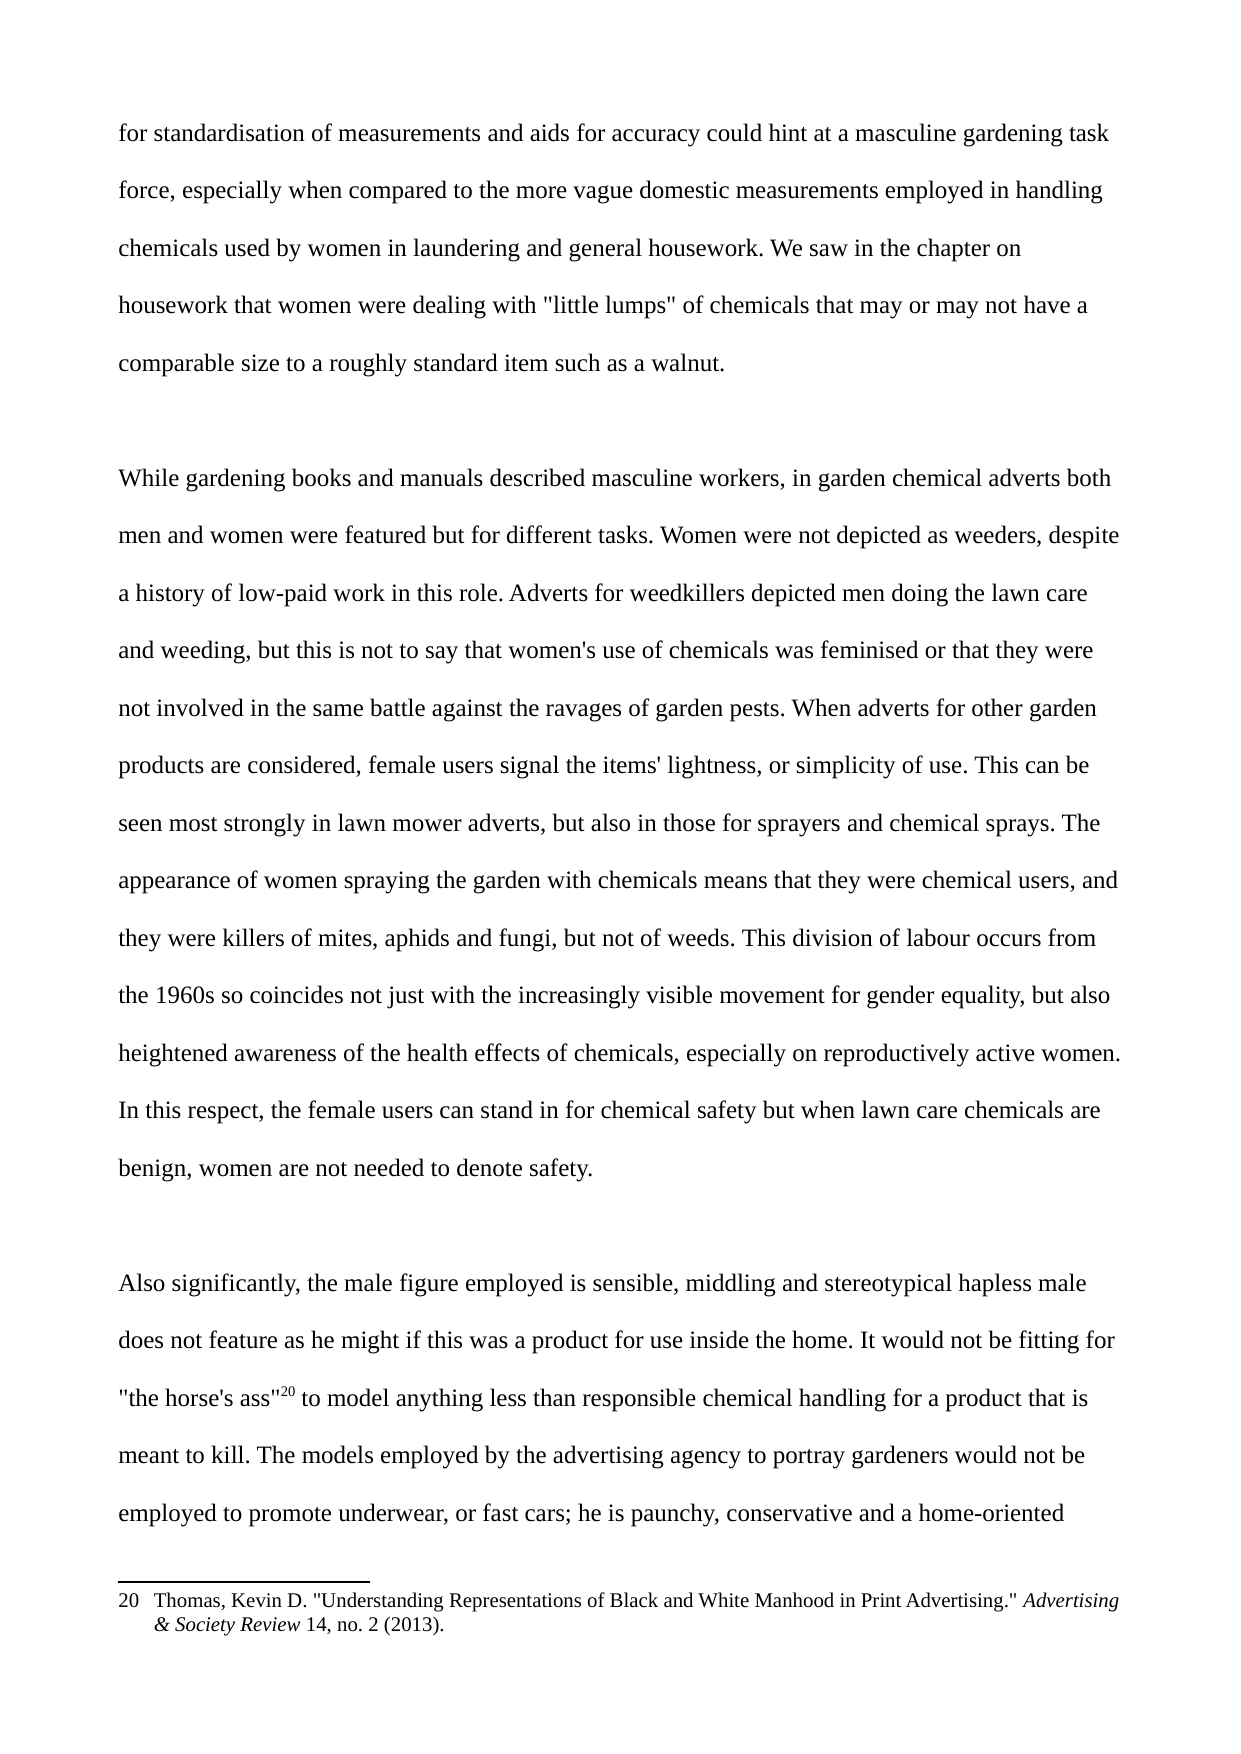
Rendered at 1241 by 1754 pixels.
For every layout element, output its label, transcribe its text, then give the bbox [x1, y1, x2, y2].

text Also significantly, the male figure employed is sensible, middling and stereotypical hapless male does not feature as he might if this was a product for use inside the home. It would not be fitting for "the horse's ass" to model anything less than responsible chemical handling for a product that is meant to kill. The models employed by the advertising agency to portray gardeners would not be employed to promote underwear, or fast cars; he is paunchy, conservative and a home-oriented [118, 1268, 1122, 1527]
text for standardisation of measurements and aids for accuracy could hint at a masculine gardening task force, especially when compared to the more vague domestic measurements employed in handling chemicals used by women in laundering and general housework. We saw in the chapter on housework that women were dealing with "little lumps" of chemicals that may or may not have a comparable size to a roughly standard item such as a walnut. [118, 118, 1122, 377]
text While gardening books and manuals described masculine workers, in garden chemical adverts both men and women were featured but for different tasks. Women were not depicted as weeders, despite a history of low-paid work in this role. Adverts for weedkillers depicted men doing the lawn care and weeding, but this is not to say that women's use of chemicals was feminised or that they were not involved in the same battle against the ravages of garden pests. When adverts for other garden products are considered, female users signal the items' lightness, or simplicity of use. This can be seen most strongly in lawn mower adverts, but also in those for sprayers and chemical sprays. The appearance of women spraying the garden with chemicals means that they were chemical users, and they were killers of mites, aphids and fungi, but not of weeds. This division of labour occurs from the 1960s so coincides not just with the increasingly visible movement for gender equality, but also heightened awareness of the health effects of chemicals, especially on reproductively active women. In this respect, the female users can stand in for chemical safety but when lawn care chemicals are benign, women are not needed to denote safety. [118, 463, 1122, 1182]
text Thomas, Kevin D. "Understanding Representations of Black and White Manhood in Print Advertising." Advertising & Society Review 14, no. 2 (2013). [118, 1588, 1122, 1636]
